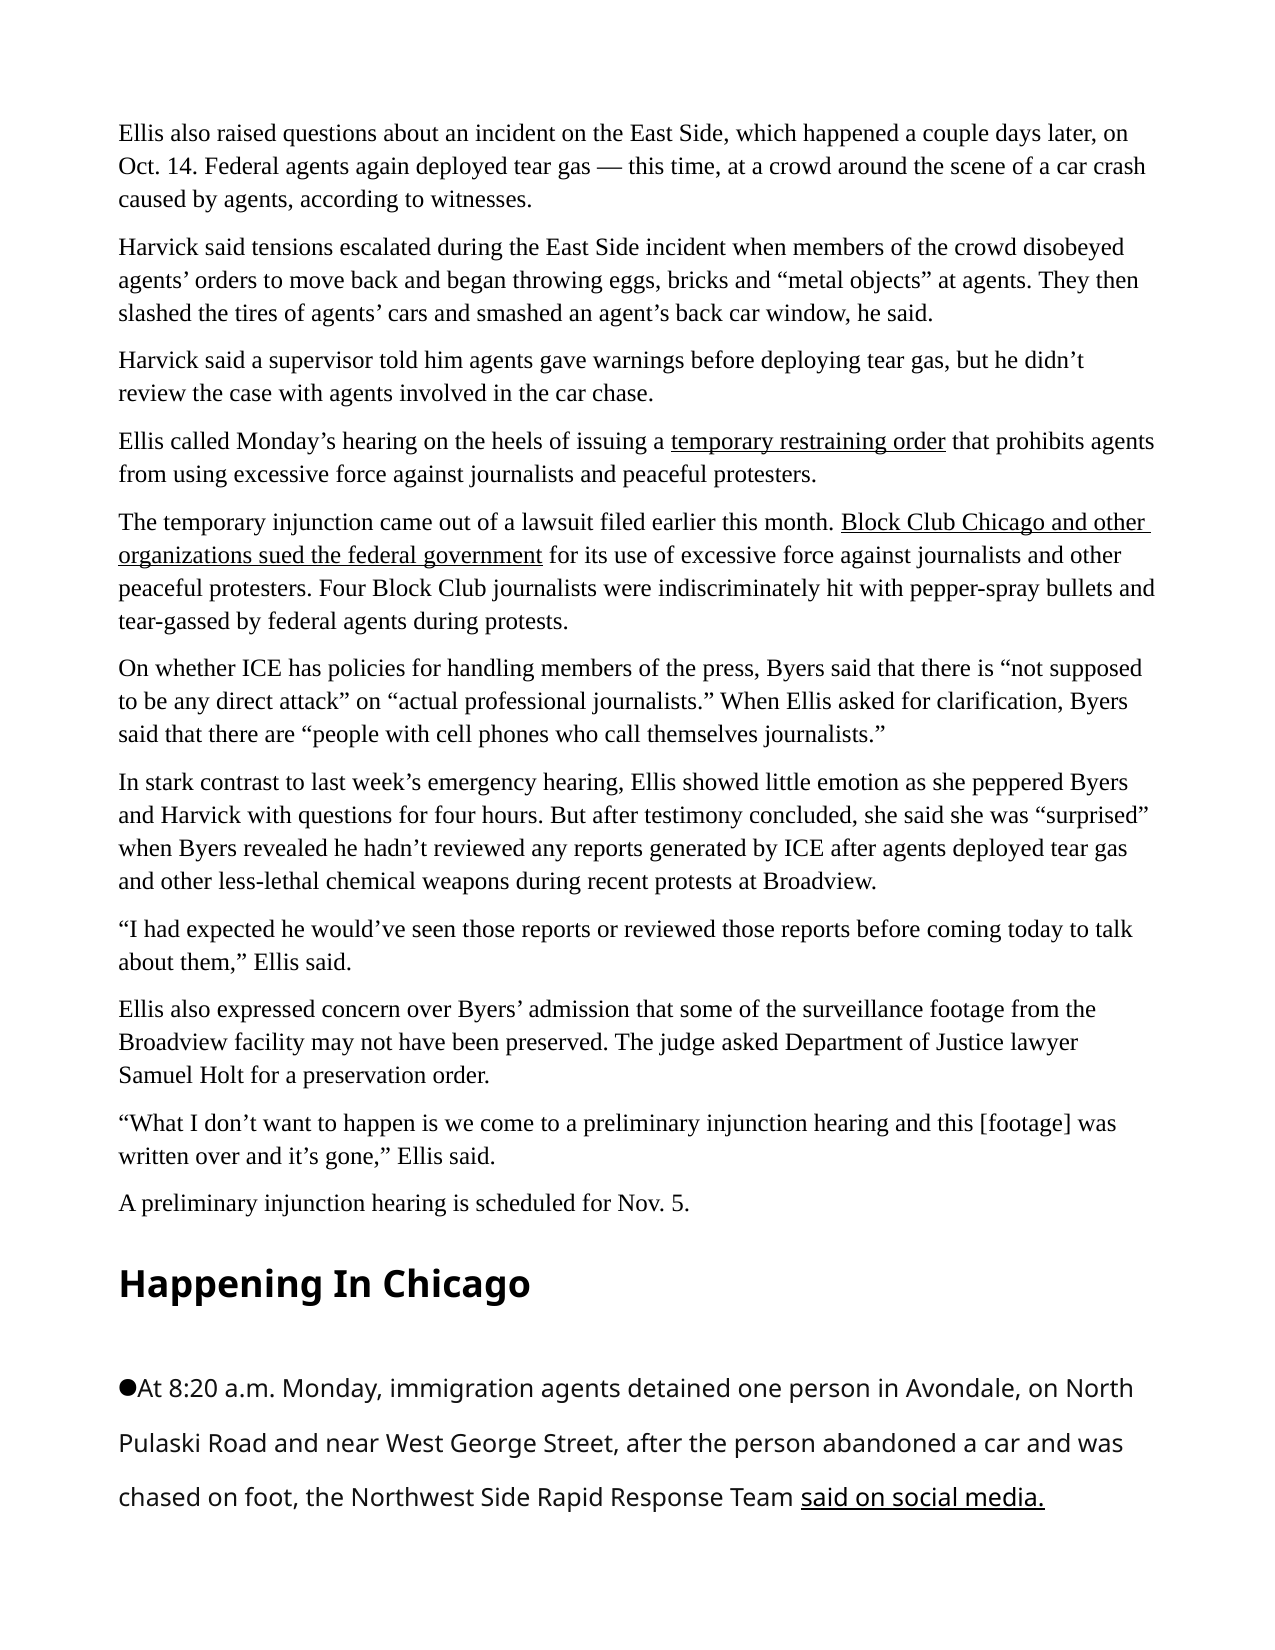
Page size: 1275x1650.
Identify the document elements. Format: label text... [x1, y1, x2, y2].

text The temporary injunction came out of a lawsuit filed earlier this month. Block Club Chicago and other organizations sued the federal government for its use of excessive force against journalists and other peaceful protesters. Four Block Club journalists were indiscriminately hit with pepper-spray bullets and tear-gassed by federal agents during protests. [118, 507, 1157, 634]
text “I had expected he would’ve seen those reports or reviewed those reports before coming today to talk about them,” Ellis said. [118, 914, 1157, 975]
subtitle Happening In Chicago [118, 1257, 1157, 1308]
text Ellis also raised questions about an incident on the East Side, which happened a couple days later, on Oct. 14. Federal agents again deployed tear gas — this time, at a crowd around the scene of a car crash caused by agents, according to witnesses. [118, 118, 1157, 213]
text Ellis called Monday’s hearing on the heels of issuing a temporary restraining order that prohibits agents from using excessive force against journalists and peaceful protesters. [118, 426, 1157, 488]
text On whether ICE has policies for handling members of the press, Byers said that there is “not supposed to be any direct attack” on “actual professional journalists.” When Ellis asked for clarification, Byers said that there are “people with cell phones who call themselves journalists.” [118, 653, 1157, 748]
text Harvick said a supervisor told him agents gave warnings before deploying tear gas, but he didn’t review the case with agents involved in the car chase. [118, 345, 1157, 407]
text A preliminary injunction hearing is scheduled for Nov. 5. [118, 1188, 1157, 1217]
text Harvick said tensions escalated during the East Side incident when members of the crowd disobeyed agents’ orders to move back and began throwing eggs, bricks and “metal objects” at agents. They then slashed the tires of agents’ cars and smashed an agent’s back car window, he said. [118, 232, 1157, 327]
text “What I don’t want to happen is we come to a preliminary injunction hearing and this [footage] was written over and it’s gone,” Ellis said. [118, 1108, 1157, 1170]
text In stark contrast to last week’s emergency hearing, Ellis showed little emotion as she peppered Byers and Harvick with questions for four hours. But after testimony concluded, she said she was “surprised” when Byers revealed he hadn’t reviewed any reports generated by ICE after agents deployed tear gas and other less-lethal chemical weapons during recent protests at Broadview. [118, 767, 1157, 895]
text Ellis also expressed concern over Byers’ admission that some of the surveillance footage from the Broadview facility may not have been preserved. The judge asked Department of Justice lawyer Samuel Holt for a preservation order. [118, 994, 1157, 1089]
list At 8:20 a.m. Monday, immigration agents detained one person in Avondale, on North Pulaski Road and near West George Street, after the person abandoned a car and was chased on foot, the Northwest Side Rapid Response Team said on social media. [118, 1371, 1157, 1514]
